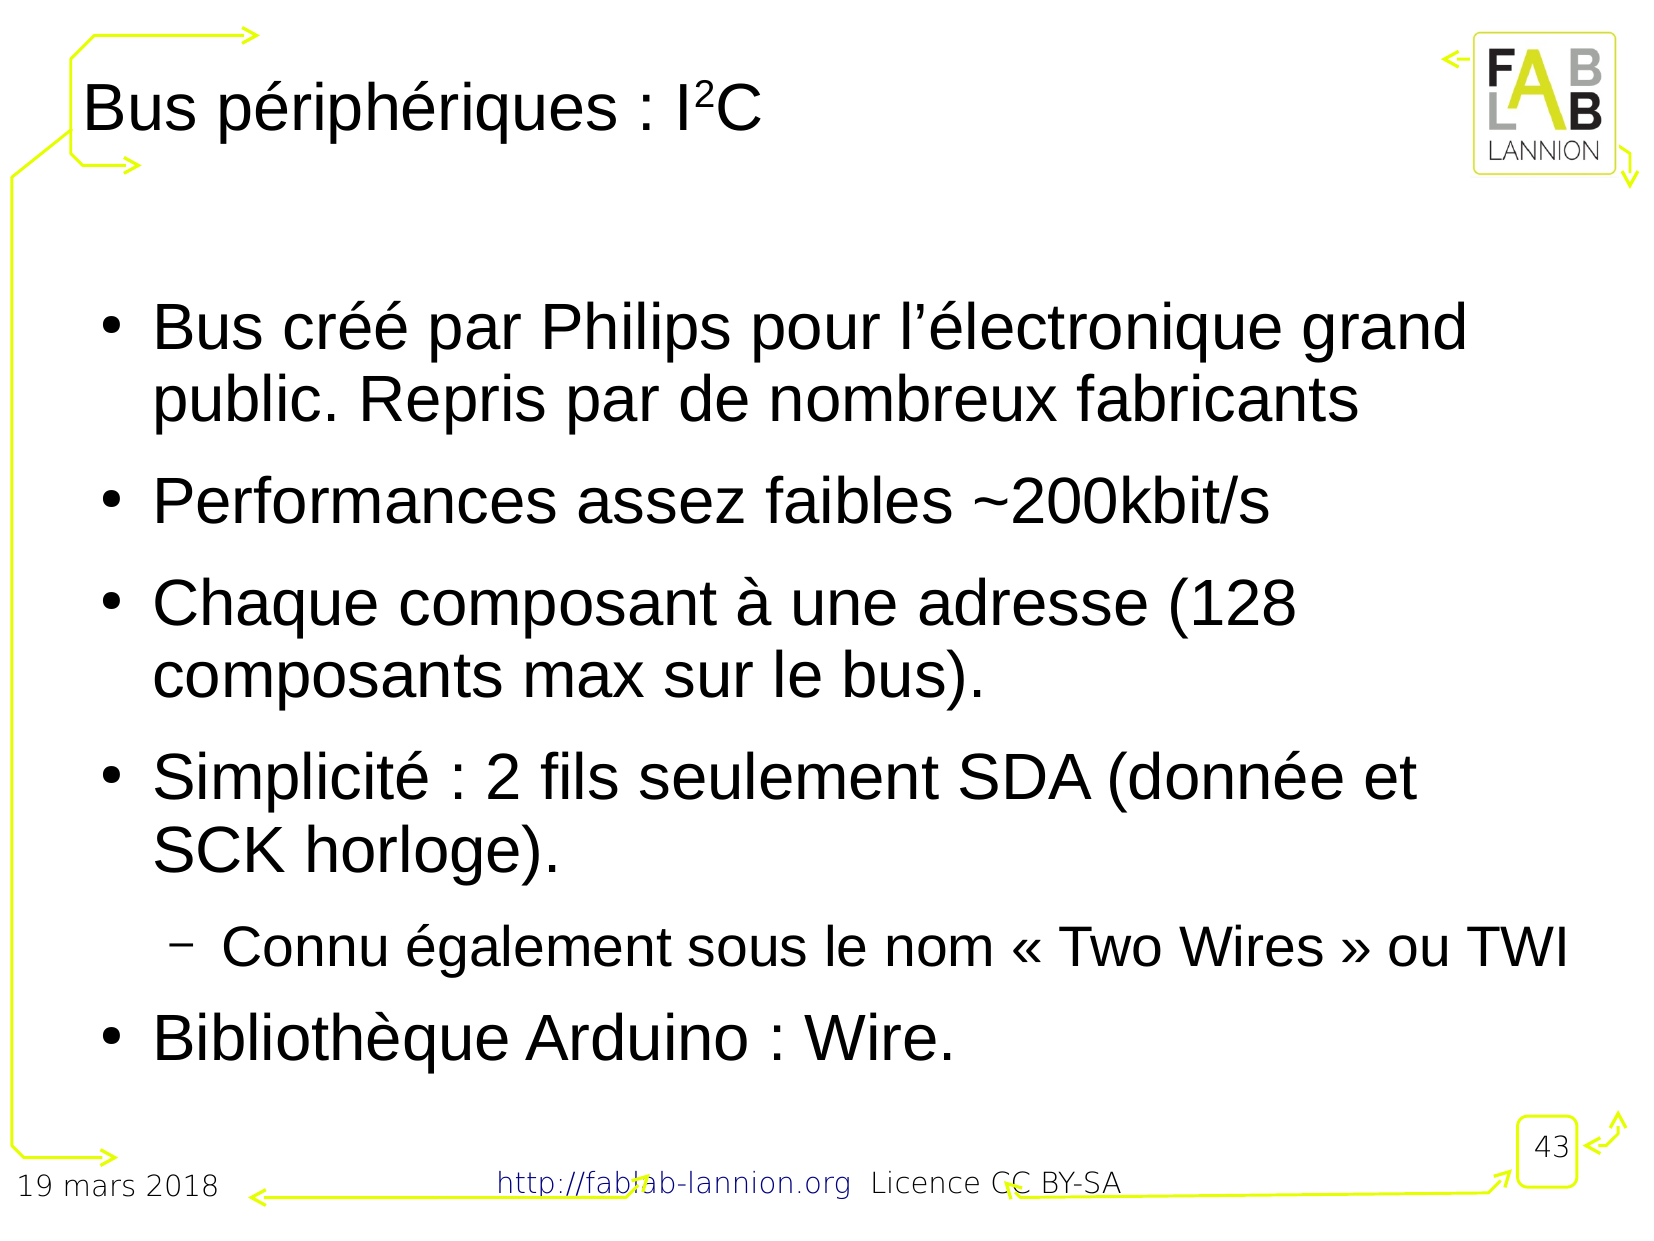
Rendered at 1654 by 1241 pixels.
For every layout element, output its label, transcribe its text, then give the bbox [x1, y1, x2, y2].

title Bus périphériques : I2C [82, 49, 1441, 166]
list Bus créé par Philips pour l’électronique grand public. Repris par de nombreux fabricants Performances assez faibles ~200kbit/s Chaque composant à une adresse (128 composants max sur le bus). Simplicité : 2 fils seulement SDA (donnée et SCK horloge). Connu également sous le nom « Two Wires » ou TWI Bibliothèque Arduino : Wire. [82, 290, 1571, 1099]
picture [1470, 29, 1619, 178]
